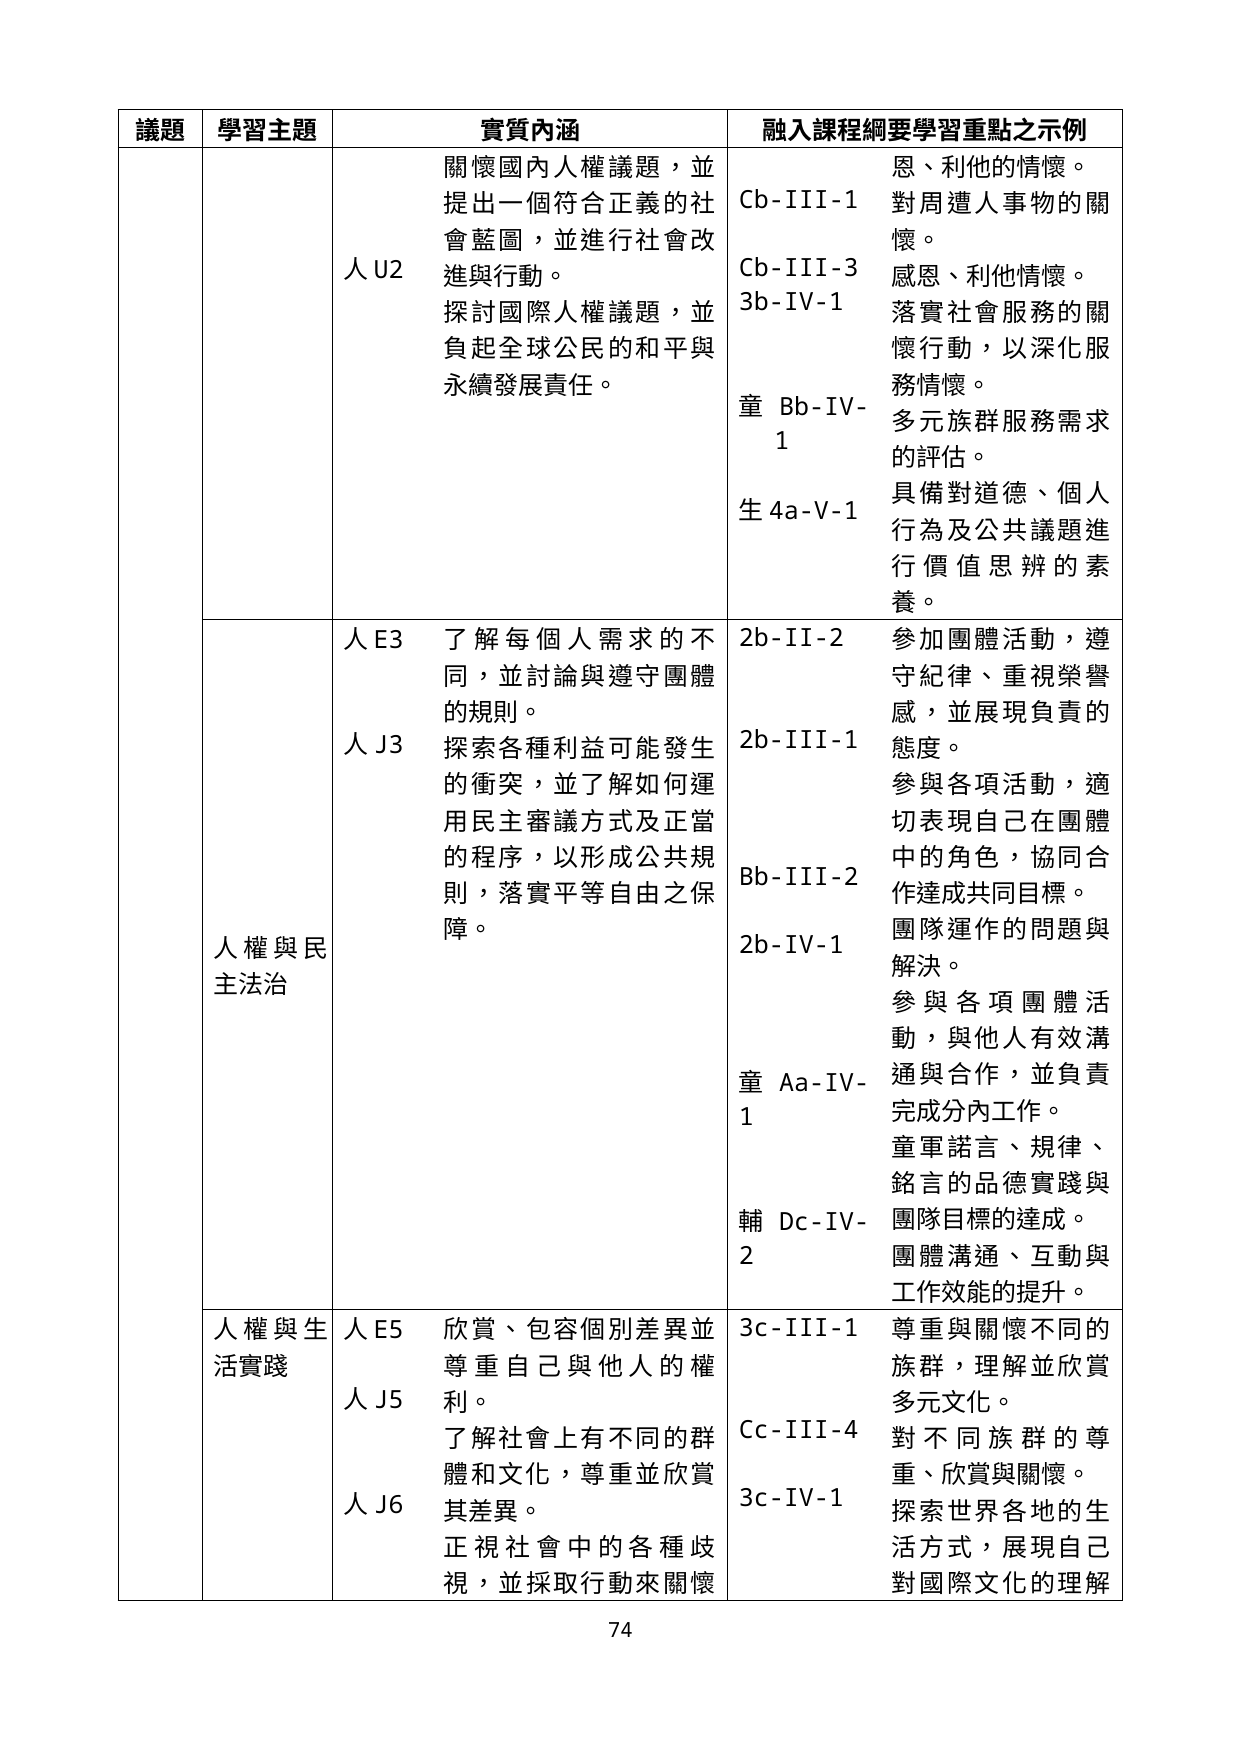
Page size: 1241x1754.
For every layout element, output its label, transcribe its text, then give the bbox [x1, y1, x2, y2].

table_header 學習主題 [203, 110, 332, 147]
table_cell 人權與生活實踐 [203, 1310, 332, 1600]
table_header 融入課程綱要學習重點之示例 [728, 110, 1122, 147]
table_cell 人E5 人J5 人J6 [333, 1310, 432, 1600]
table_cell 關懷國內人權議題，並提出一個符合正義的社會藍圖，並進行社會改進與行動。 探討國際人權議題，並負起全球公民的和平與永續發展責任。 [433, 148, 727, 619]
table_cell Cb-III-1 Cb-III-3 3b-IV-1 童Bb-IV-1 生4a-V-1 [728, 148, 880, 619]
table_cell 3c-III-1 Cc-III-4 3c-IV-1 [728, 1310, 880, 1600]
table_cell [119, 148, 202, 1600]
table_cell [203, 148, 332, 619]
table_cell 人U2 [333, 148, 432, 619]
table_cell 人E3 人J3 [333, 620, 432, 1309]
table_header 議題 [119, 110, 202, 147]
table_cell 人權與民主法治 [203, 620, 332, 1309]
table_cell 尊重與關懷不同的族群，理解並欣賞多元文化。 對不同族群的尊重、欣賞與關懷。 探索世界各地的生活方式，展現自己對國際文化的理解 [880, 1310, 1122, 1600]
table_cell 了解每個人需求的不同，並討論與遵守團體的規則。 探索各種利益可能發生的衝突，並了解如何運用民主審議方式及正當的程序，以形成公共規則，落實平等自由之保障。 [433, 620, 727, 1309]
table_cell 欣賞、包容個別差異並尊重自己與他人的權利。 了解社會上有不同的群體和文化，尊重並欣賞其差異。 正視社會中的各種歧視，並採取行動來關懷 [433, 1310, 727, 1600]
table_cell 參加團體活動，遵守紀律、重視榮譽感，並展現負責的態度。 參與各項活動，適切表現自己在團體中的角色，協同合作達成共同目標。 團隊運作的問題與解決。 參與各項團體活動，與他人有效溝通與合作，並負責完成分內工作。 童軍諾言、規律、銘言的品德實踐與團隊目標的達成。 團體溝通、互動與工作效能的提升。 [880, 620, 1122, 1309]
table_cell 2b-II-2 2b-III-1 Bb-III-2 2b-IV-1 童Aa-IV-1 輔Dc-IV-2 [728, 620, 880, 1309]
table_cell 恩、利他的情懷。 對周遭人事物的關懷。 感恩、利他情懷。 落實社會服務的關懷行動，以深化服務情懷。 多元族群服務需求的評估。 具備對道德、個人行為及公共議題進行價值思辨的素養。 [880, 148, 1122, 619]
table_header 實質內涵 [333, 110, 727, 147]
